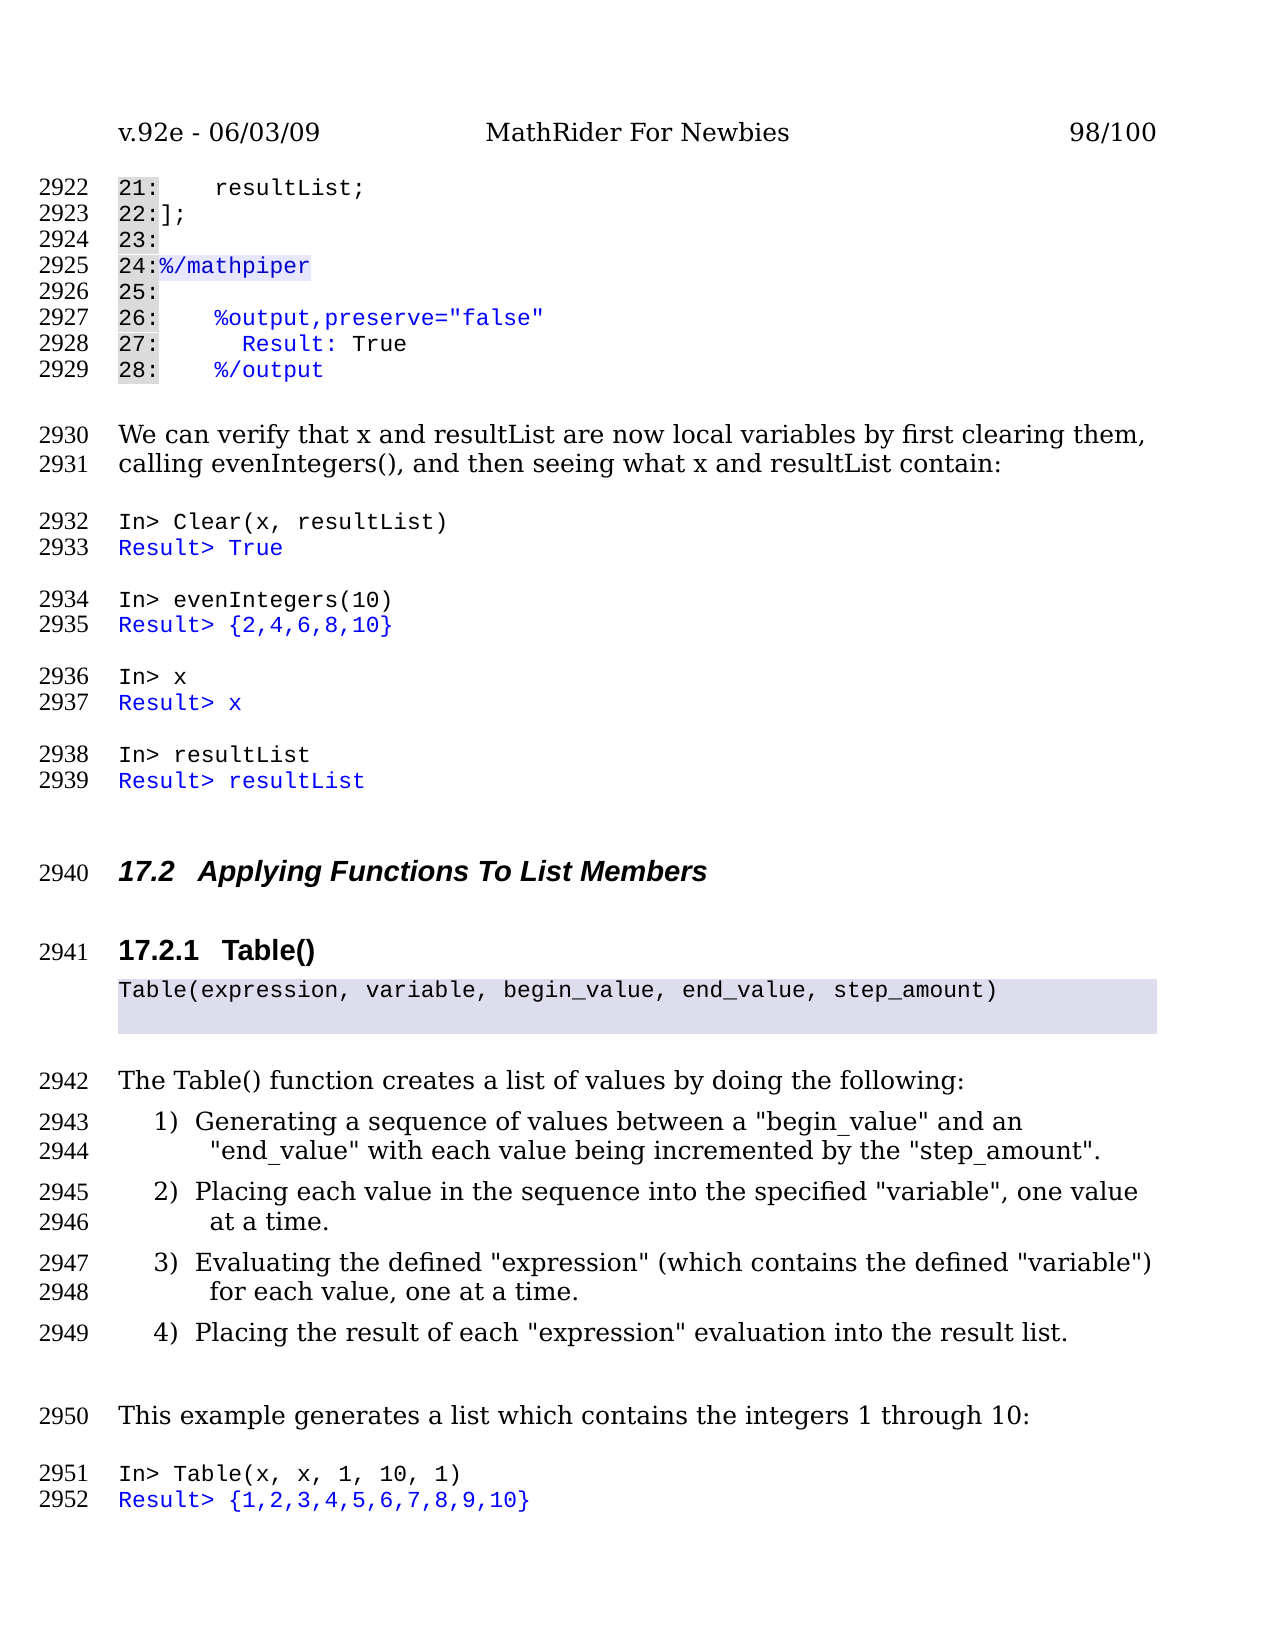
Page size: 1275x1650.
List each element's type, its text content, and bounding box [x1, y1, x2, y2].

text Result> {2,4,6,8,10} [118, 614, 1157, 640]
text 4) Placing the result of each "expression" evaluation into the result list. [153, 1318, 1157, 1347]
text 23: [118, 229, 1157, 254]
text In> resultList [118, 743, 1157, 769]
text The Table() function creates a list of values by doing the following: [118, 1066, 1157, 1095]
text 27: Result: True [118, 332, 1157, 358]
text 26: %output,preserve="false" [118, 306, 1157, 332]
text This example generates a list which contains the integers 1 through 10: [118, 1401, 1157, 1430]
table_header Table(expression, variable, begin_value, end_value, step_amount) [118, 979, 1157, 1034]
text Result> {1,2,3,4,5,6,7,8,9,10} [118, 1488, 1157, 1514]
text 1) Generating a sequence of values between a "begin_value" and an "end_value" with each value being incremented by the "step_amount". [153, 1107, 1157, 1165]
text 2) Placing each value in the sequence into the specified "variable", one value at a time. [153, 1177, 1157, 1236]
text 25: [118, 281, 1157, 306]
text 24:%/mathpiper [118, 254, 1157, 281]
text Result> resultList [118, 769, 1157, 795]
text 22:]; [118, 203, 1157, 229]
text In> x [118, 666, 1157, 692]
text 3) Evaluating the defined "expression" (which contains the defined "variable") for each value, one at a time. [153, 1248, 1157, 1306]
text We can verify that x and resultList are now local variables by first clearing them, calling evenIntegers(), and then seeing what x and resultList contain: [118, 420, 1157, 478]
text 21: resultList; [118, 177, 1157, 203]
text In> Clear(x, resultList) [118, 510, 1157, 536]
text In> evenIntegers(10) [118, 588, 1157, 614]
text Result> True [118, 536, 1157, 562]
text 28: %/output [118, 358, 1157, 384]
subtitle Applying Functions To List Members [118, 854, 1157, 888]
subtitle Table() [118, 933, 1157, 966]
text Result> x [118, 692, 1157, 718]
text In> Table(x, x, 1, 10, 1) [118, 1462, 1157, 1488]
